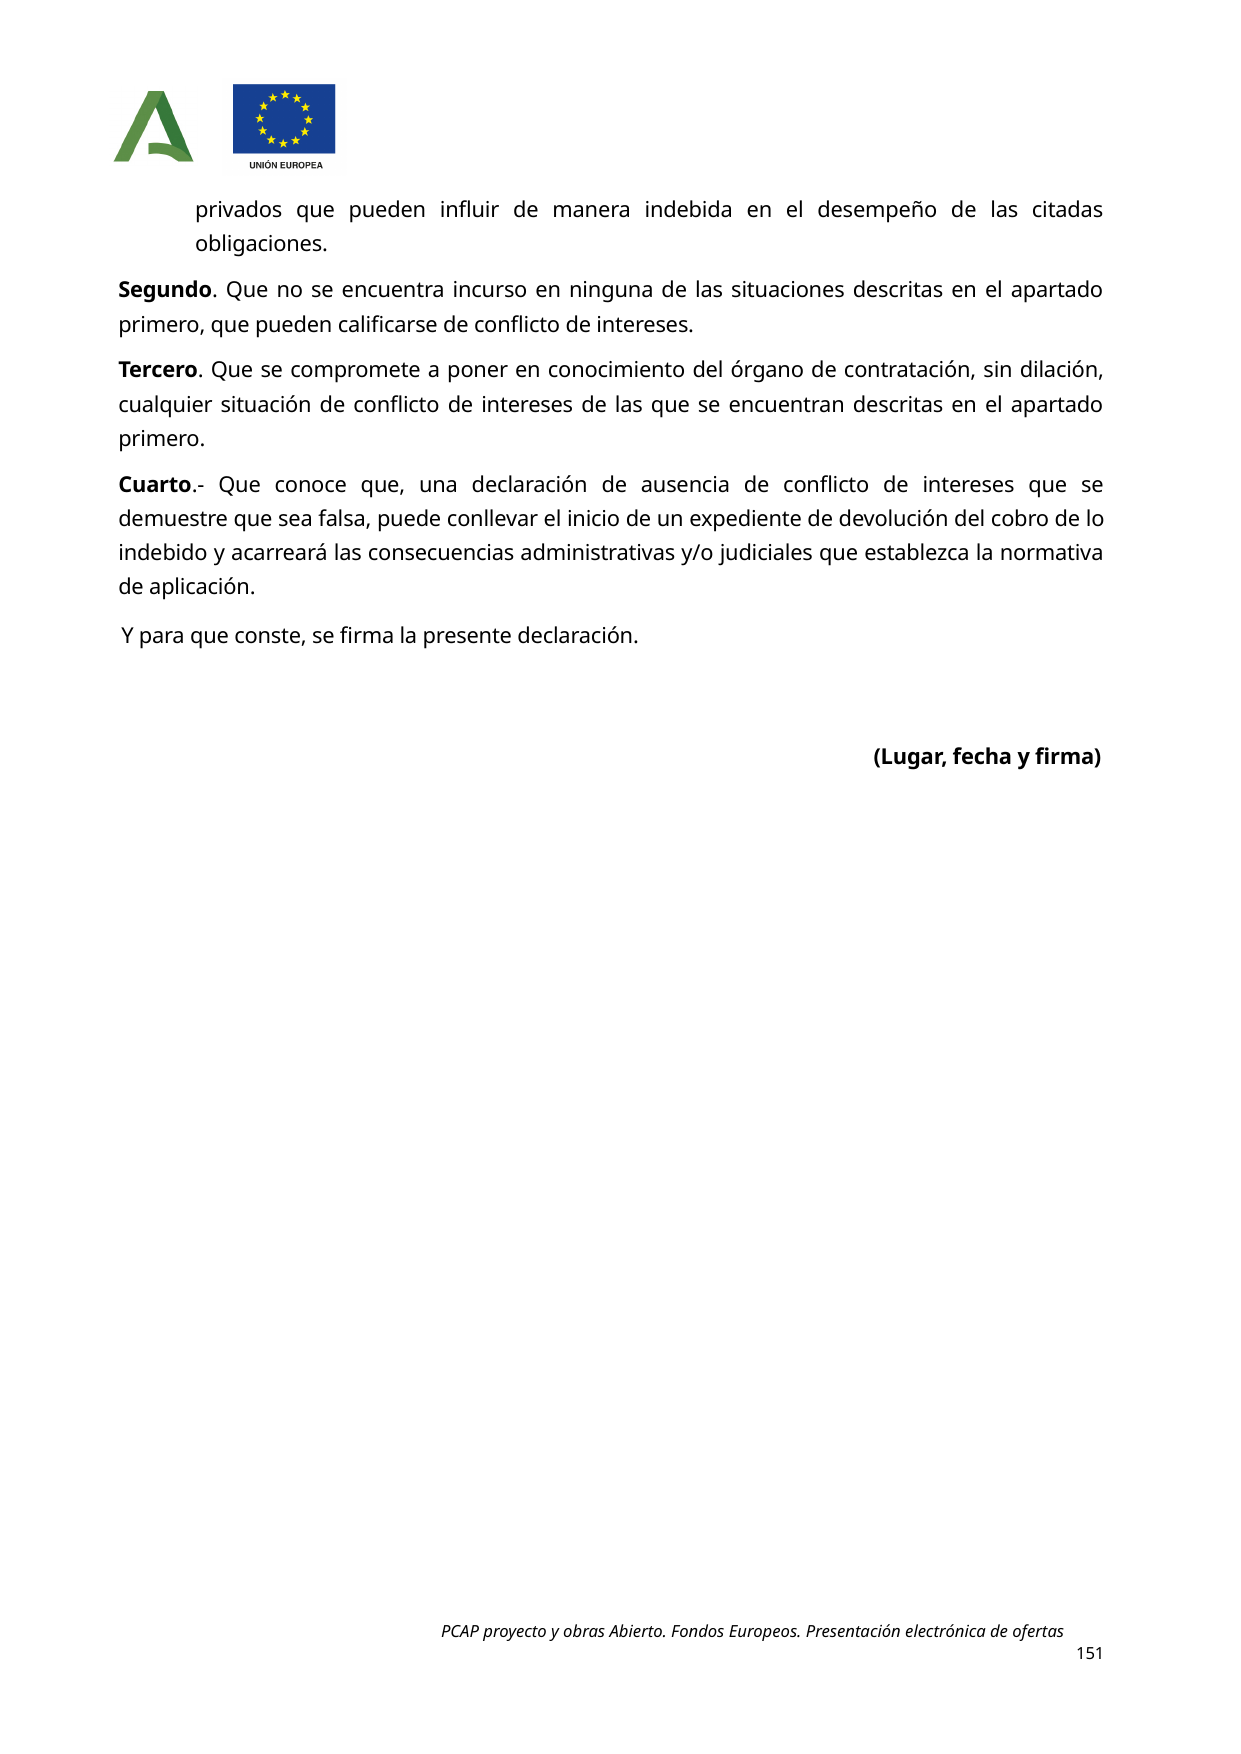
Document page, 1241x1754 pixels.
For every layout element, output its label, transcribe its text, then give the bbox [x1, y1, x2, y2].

picture [221, 78, 347, 176]
list privados que pueden influir de manera indebida en el desempeño de las citadas obligaciones. [159, 194, 1104, 258]
text Y para que conste, se firma la presente declaración. [118, 617, 1104, 650]
text (Lugar, fecha y firma) [118, 738, 1104, 771]
picture [109, 86, 198, 166]
text Segundo. Que no se encuentra incurso en ninguna de las situaciones descritas en el apartado primero, que pueden calificarse de conflicto de intereses. [118, 274, 1104, 338]
text Cuarto.- Que conoce que, una declaración de ausencia de conflicto de intereses que se demuestre que sea falsa, puede conllevar el inicio de un expediente de devolución del cobro de lo indebido y acarreará las consecuencias administrativas y/o judiciales que establezca la normativa de aplicación. [118, 469, 1104, 601]
text Tercero. Que se compromete a poner en conocimiento del órgano de contratación, sin dilación, cualquier situación de conflicto de intereses de las que se encuentran descritas en el apartado primero. [118, 354, 1104, 453]
